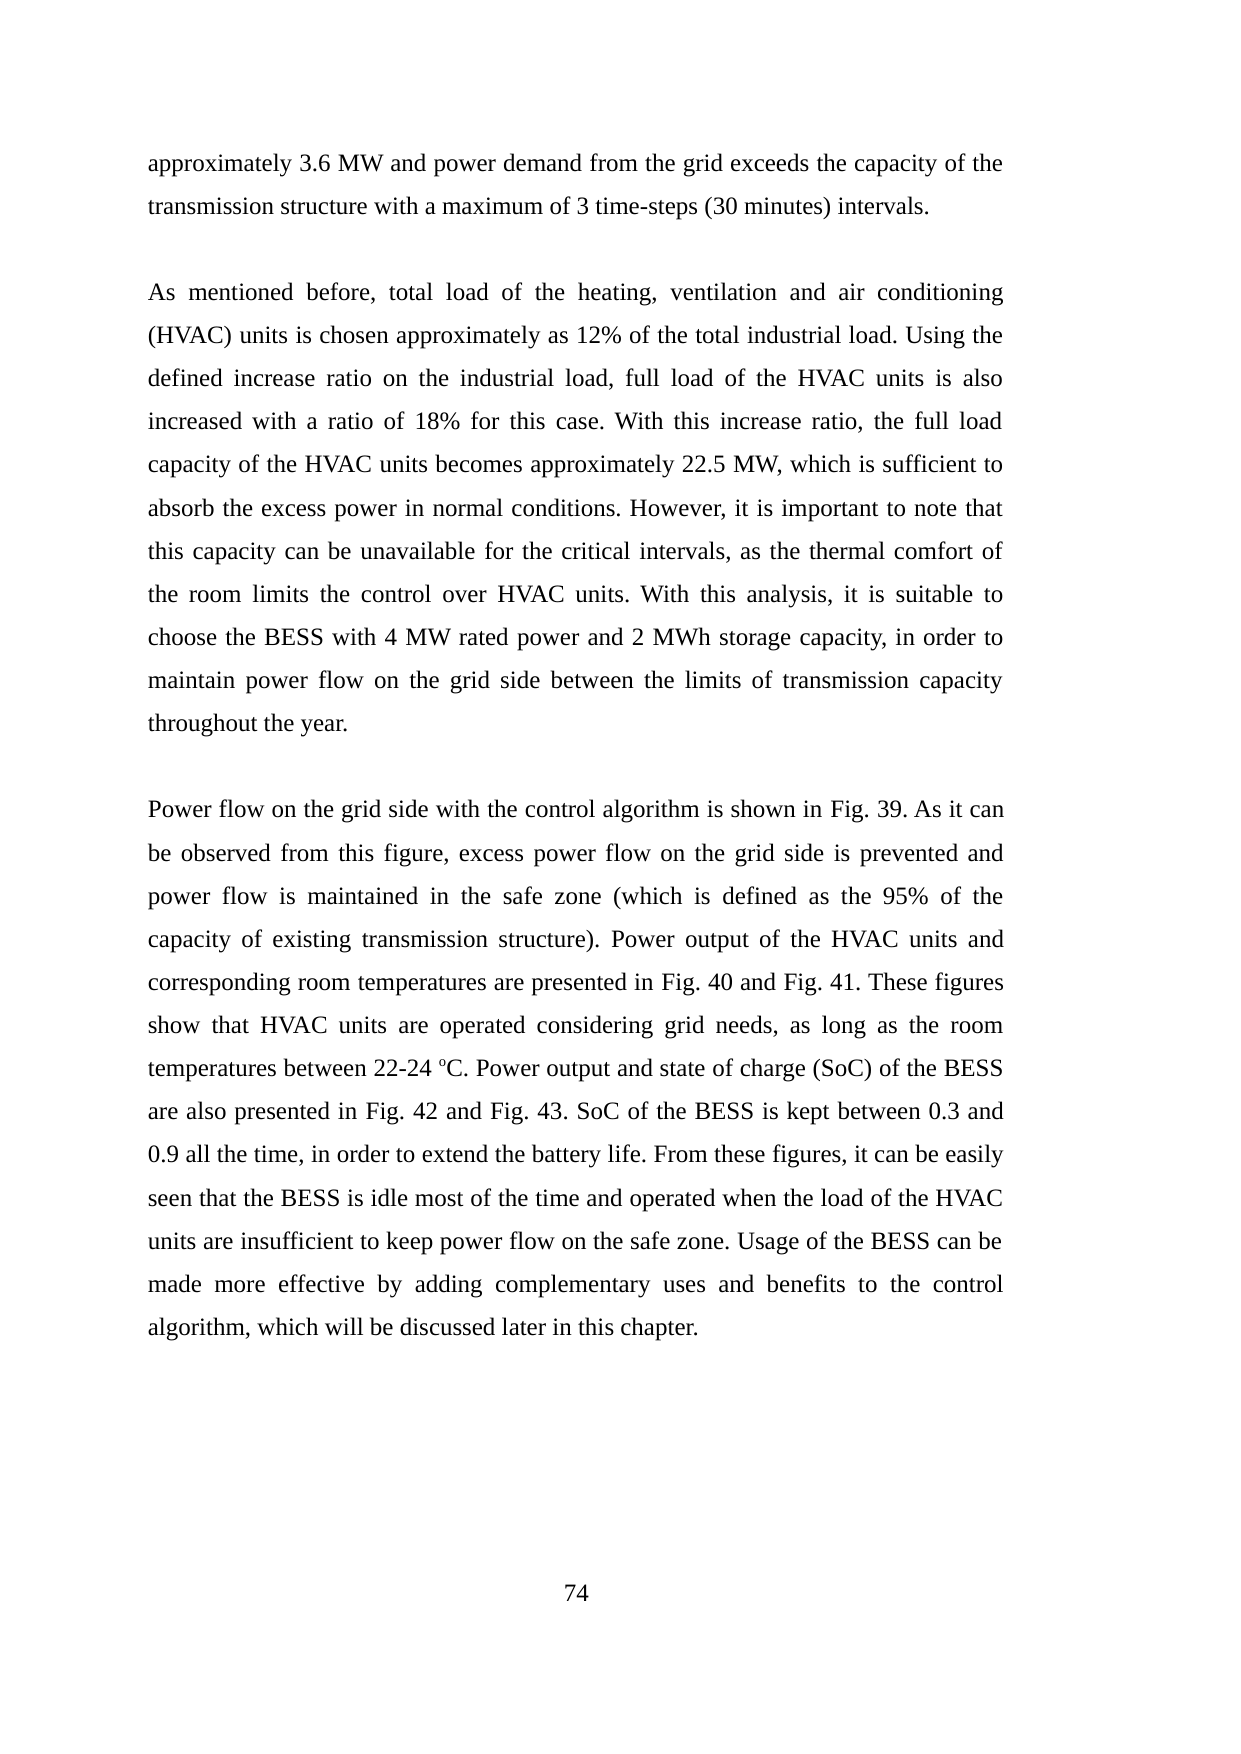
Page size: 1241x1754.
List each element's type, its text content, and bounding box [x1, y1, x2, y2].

text Power flow on the grid side with the control algorithm is shown in Fig. 39. As it can be observed from this figure, excess power flow on the grid side is prevented and power flow is maintained in the safe zone (which is defined as the 95% of the capacity of existing transmission structure). Power output of the HVAC units and corresponding room temperatures are presented in Fig. 40 and Fig. 41. These figures show that HVAC units are operated considering grid needs, as long as the room temperatures between 22-24 oC. Power output and state of charge (SoC) of the BESS are also presented in Fig. 42 and Fig. 43. SoC of the BESS is kept between 0.3 and 0.9 all the time, in order to extend the battery life. From these figures, it can be easily seen that the BESS is idle most of the time and operated when the load of the HVAC units are insufficient to keep power flow on the safe zone. Usage of the BESS can be made more effective by adding complementary uses and benefits to the control algorithm, which will be discussed later in this chapter. [148, 794, 1004, 1341]
text approximately 3.6 MW and power demand from the grid exceeds the capacity of the transmission structure with a maximum of 3 time-steps (30 minutes) intervals. [148, 148, 1004, 219]
text As mentioned before, total load of the heating, ventilation and air conditioning (HVAC) units is chosen approximately as 12% of the total industrial load. Using the defined increase ratio on the industrial load, full load of the HVAC units is also increased with a ratio of 18% for this case. With this increase ratio, the full load capacity of the HVAC units becomes approximately 22.5 MW, which is sufficient to absorb the excess power in normal conditions. However, it is important to note that this capacity can be unavailable for the critical intervals, as the thermal comfort of the room limits the control over HVAC units. With this analysis, it is suitable to choose the BESS with 4 MW rated power and 2 MWh storage capacity, in order to maintain power flow on the grid side between the limits of transmission capacity throughout the year. [148, 277, 1004, 737]
